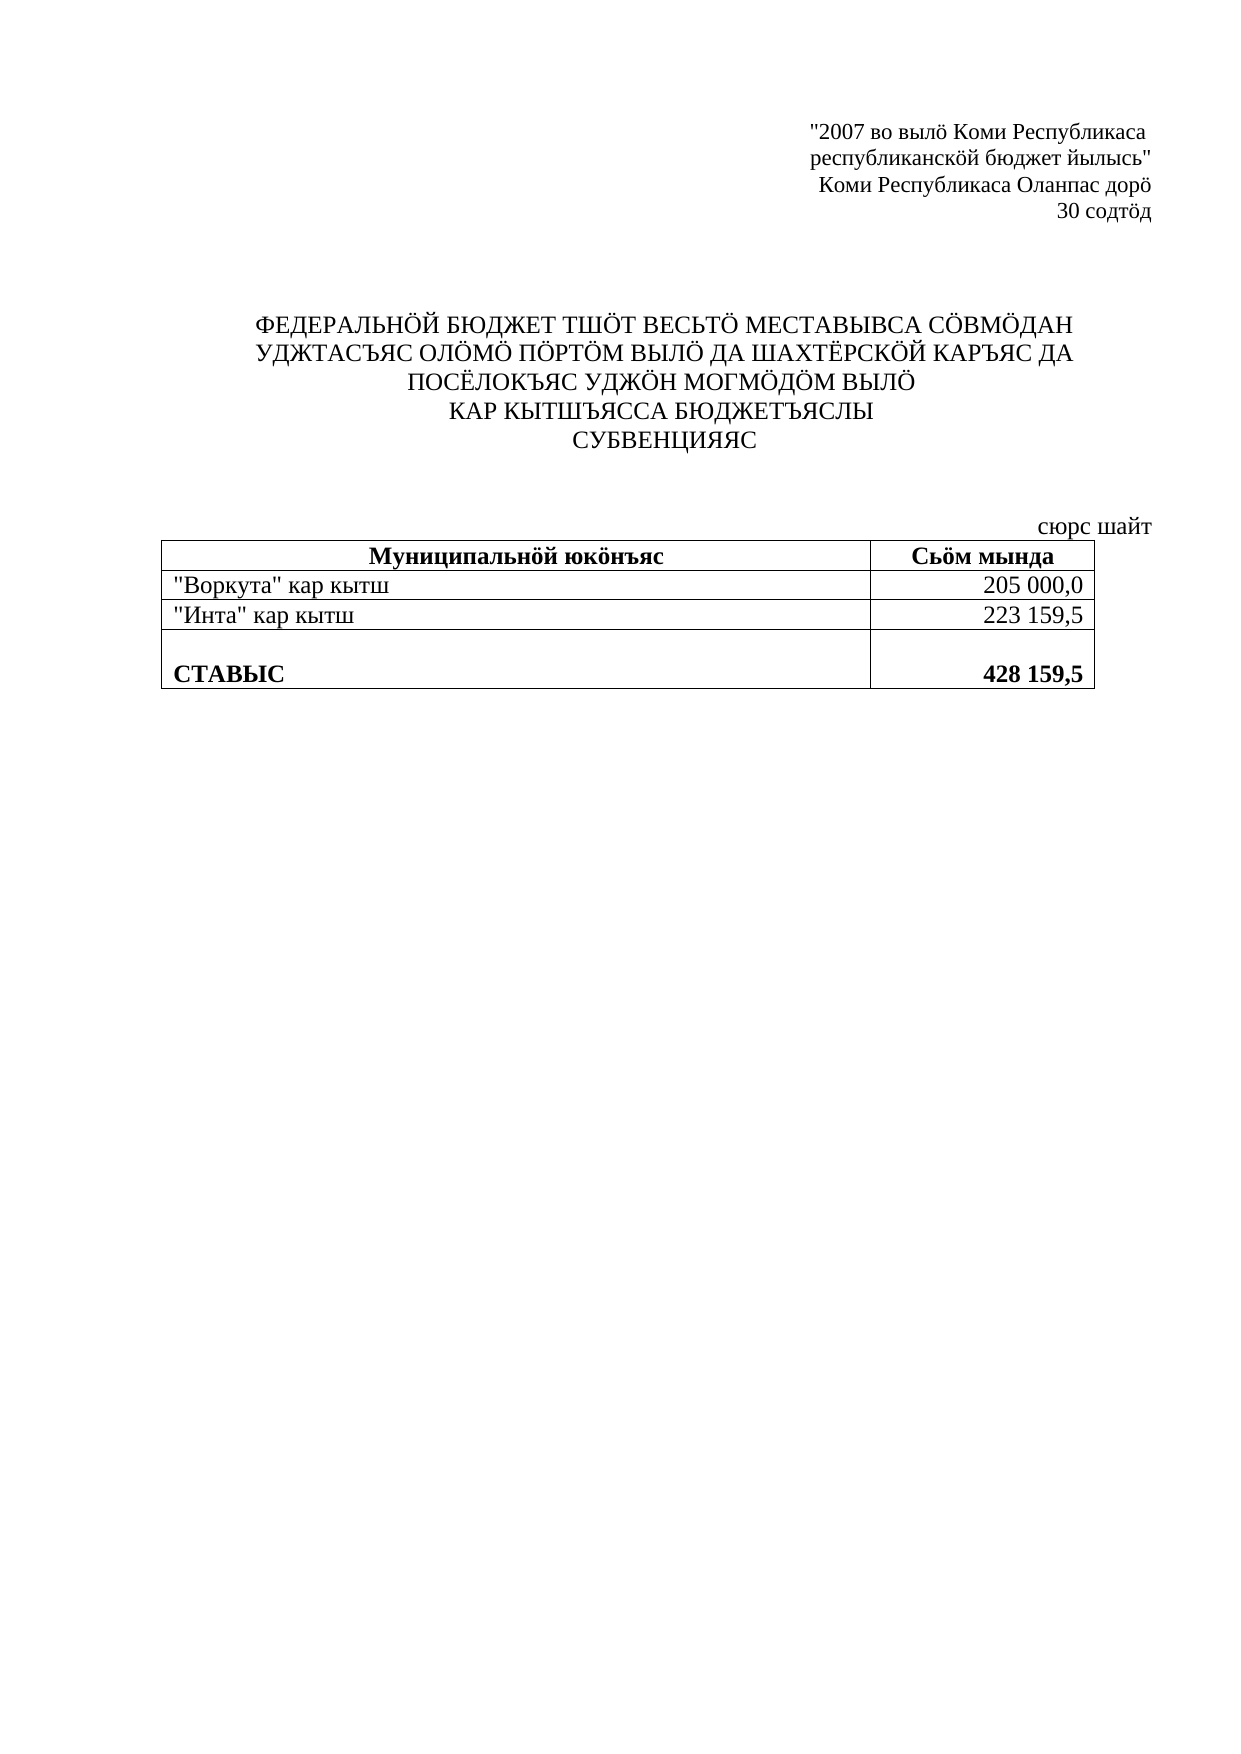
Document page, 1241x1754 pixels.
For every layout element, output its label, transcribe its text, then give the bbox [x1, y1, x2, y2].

text "2007 во вылö Коми Республикаса [177, 118, 1152, 144]
text СУБВЕНЦИЯЯС [177, 425, 1152, 453]
text 30 содтöд [177, 197, 1152, 223]
table_cell 205 000,0 [871, 571, 1094, 599]
text республиканскöй бюджет йылысь" [177, 144, 1152, 171]
text Коми Республикаса Оланпас дорö [177, 171, 1152, 197]
text ФЕДЕРАЛЬНÖЙ БЮДЖЕТ ТШÖТ ВЕСЬТÖ МЕСТАВЫВСА СÖВМÖДАН УДЖТАСЪЯС ОЛÖМÖ ПÖРТÖМ ВЫЛÖ ДА ШАХТЁРСКÖЙ КАРЪЯС ДА ПОСЁЛОКЪЯС УДЖÖН МОГМÖДÖМ ВЫЛÖ [177, 310, 1152, 396]
table_cell 223 159,5 [871, 600, 1094, 629]
text сюрс шайт [177, 511, 1152, 540]
table_cell "Воркута" кар кытш [162, 571, 870, 599]
table_cell СТАВЫС [162, 630, 870, 688]
text КАР КЫТШЪЯССА БЮДЖЕТЪЯСЛЫ [177, 396, 1152, 425]
table_cell "Инта" кар кытш [162, 600, 870, 629]
table_header Муниципальнöй юкöнъяс [162, 541, 870, 569]
table_cell 428 159,5 [871, 630, 1094, 688]
table_header Сьöм мында [871, 541, 1094, 569]
